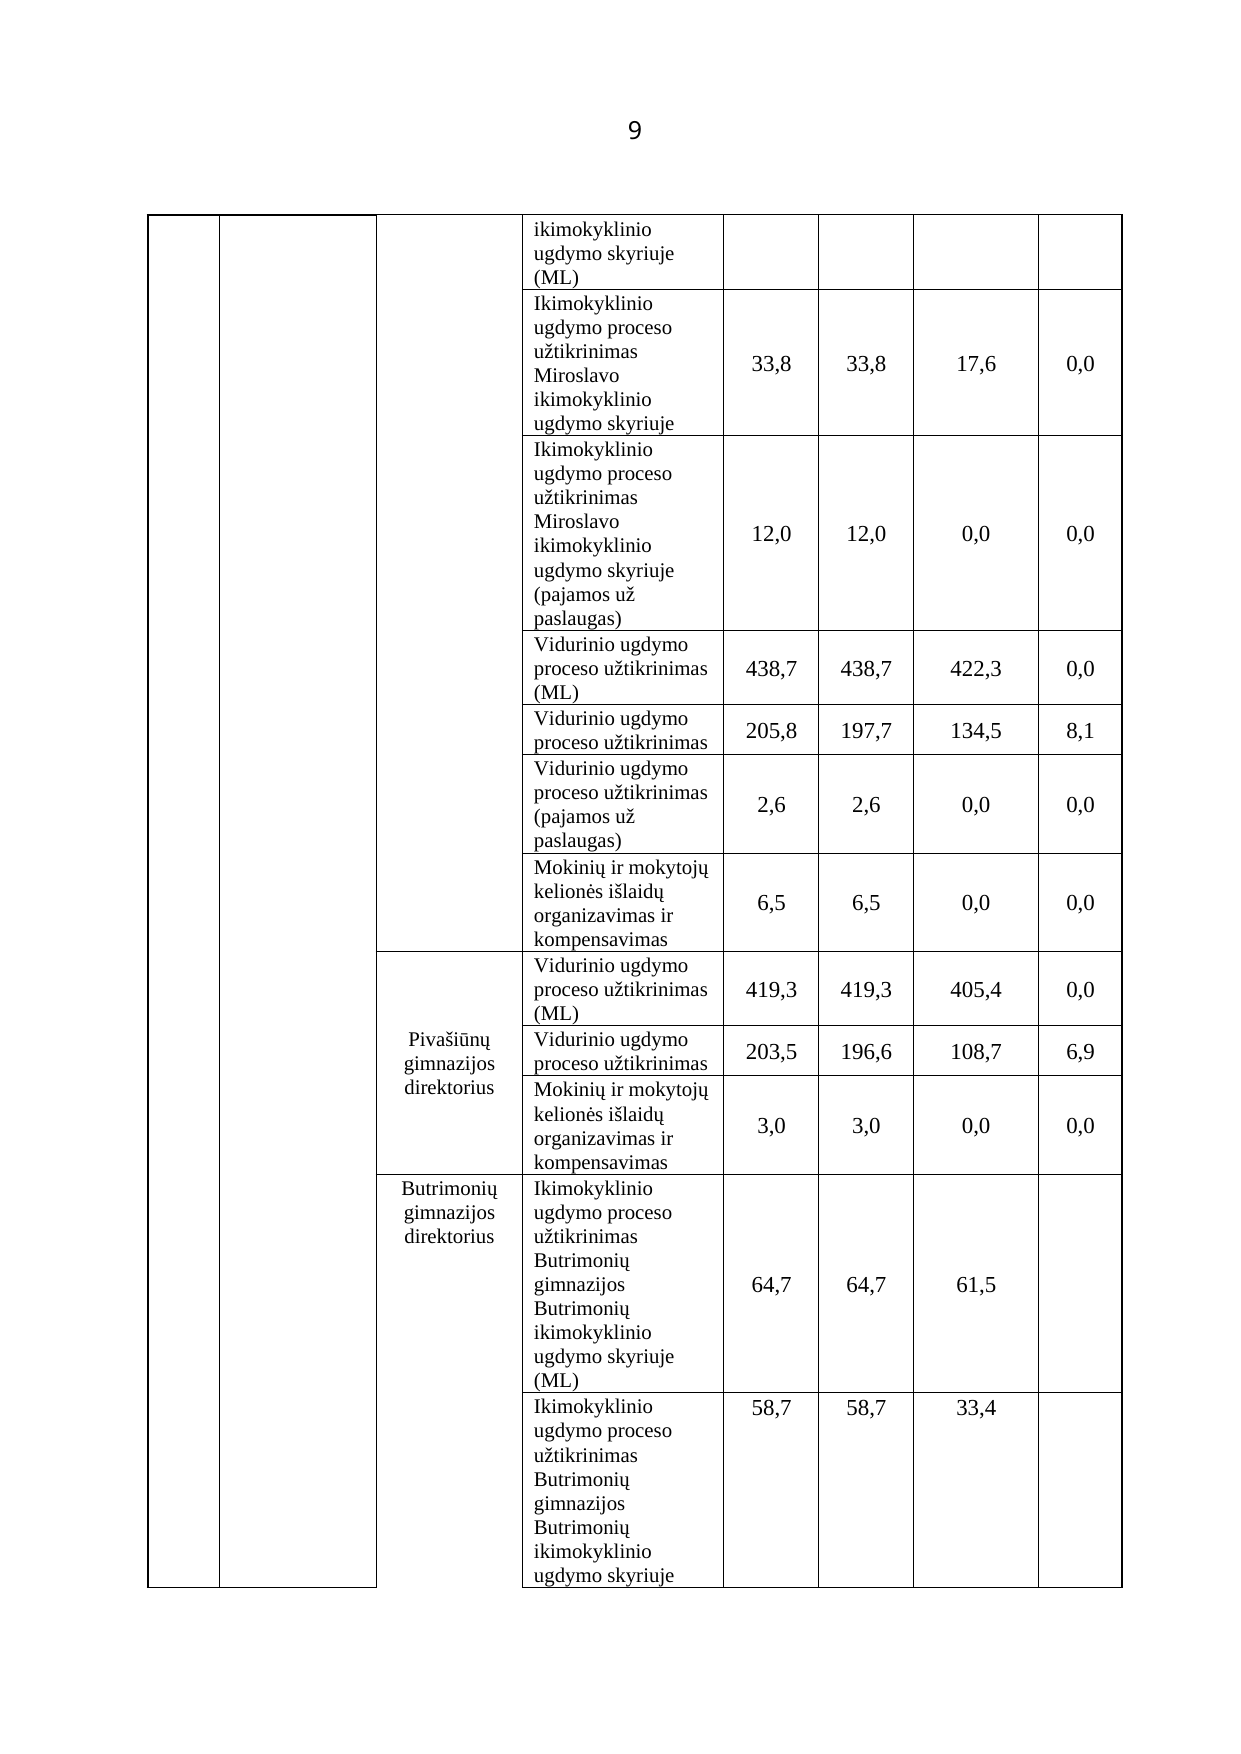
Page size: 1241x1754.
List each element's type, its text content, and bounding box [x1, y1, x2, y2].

table_cell 12,0 [724, 436, 818, 630]
table_cell 0,0 [1039, 854, 1121, 951]
table_cell 0,0 [914, 755, 1038, 852]
table_cell Mokinių ir mokytojų kelionės išlaidų organizavimas ir kompensavimas [523, 1076, 723, 1174]
table_cell [1039, 1175, 1121, 1392]
table_cell 6,5 [724, 854, 818, 951]
table_cell 438,7 [724, 631, 818, 704]
table_cell [377, 215, 522, 951]
table_cell 6,9 [1039, 1026, 1121, 1075]
table_cell 0,0 [1039, 436, 1121, 630]
table_cell ikimokyklinio ugdymo skyriuje (ML) [523, 215, 723, 289]
table_cell Ikimokyklinio ugdymo proceso užtikrinimas Butrimonių gimnazijos Butrimonių ikimokyklinio ugdymo skyriuje (ML) [523, 1175, 723, 1392]
table_cell 0,0 [1039, 631, 1121, 704]
table_cell 108,7 [914, 1026, 1038, 1075]
table_cell 33,4 [914, 1393, 1038, 1587]
table_cell Pivašiūnų gimnazijos direktorius [377, 952, 522, 1174]
table_cell 203,5 [724, 1026, 818, 1075]
table_cell 61,5 [914, 1175, 1038, 1392]
table_cell 422,3 [914, 631, 1038, 704]
table_cell [220, 216, 376, 1587]
table_cell 405,4 [914, 952, 1038, 1025]
table_cell 64,7 [819, 1175, 913, 1392]
table_cell Vidurinio ugdymo proceso užtikrinimas (pajamos už paslaugas) [523, 755, 723, 852]
table_cell 0,0 [914, 1076, 1038, 1174]
table_cell Butrimonių gimnazijos direktorius [377, 1175, 522, 1587]
table_cell 2,6 [819, 755, 913, 852]
table_cell 0,0 [914, 436, 1038, 630]
table_cell 0,0 [1039, 952, 1121, 1025]
table_cell [1039, 215, 1121, 289]
table_cell Ikimokyklinio ugdymo proceso užtikrinimas Miroslavo ikimokyklinio ugdymo skyriuje (pajamos už paslaugas) [523, 436, 723, 630]
table_cell 0,0 [914, 854, 1038, 951]
table_cell 419,3 [724, 952, 818, 1025]
table_cell 196,6 [819, 1026, 913, 1075]
table_cell Mokinių ir mokytojų kelionės išlaidų organizavimas ir kompensavimas [523, 854, 723, 951]
table_cell 6,5 [819, 854, 913, 951]
table_cell 33,8 [819, 290, 913, 435]
table_cell Vidurinio ugdymo proceso užtikrinimas (ML) [523, 631, 723, 704]
table_cell 33,8 [724, 290, 818, 435]
table_cell [149, 216, 219, 1587]
table_cell 2,6 [724, 755, 818, 852]
table_cell Ikimokyklinio ugdymo proceso užtikrinimas Butrimonių gimnazijos Butrimonių ikimokyklinio ugdymo skyriuje [523, 1393, 723, 1587]
table_cell 64,7 [724, 1175, 818, 1392]
table_cell 0,0 [1039, 1076, 1121, 1174]
table_cell 419,3 [819, 952, 913, 1025]
table_cell Vidurinio ugdymo proceso užtikrinimas [523, 705, 723, 754]
table_cell 3,0 [819, 1076, 913, 1174]
table_cell 12,0 [819, 436, 913, 630]
table_cell 0,0 [1039, 290, 1121, 435]
table_cell [914, 215, 1038, 289]
table_cell Vidurinio ugdymo proceso užtikrinimas [523, 1026, 723, 1075]
table_cell 197,7 [819, 705, 913, 754]
table_cell 58,7 [724, 1393, 818, 1587]
table_cell Ikimokyklinio ugdymo proceso užtikrinimas Miroslavo ikimokyklinio ugdymo skyriuje [523, 290, 723, 435]
table_cell 17,6 [914, 290, 1038, 435]
table_cell 3,0 [724, 1076, 818, 1174]
table_cell [724, 215, 818, 289]
table_cell [1039, 1393, 1121, 1587]
table_cell 134,5 [914, 705, 1038, 754]
table_cell Vidurinio ugdymo proceso užtikrinimas (ML) [523, 952, 723, 1025]
table_cell 0,0 [1039, 755, 1121, 852]
table_cell 438,7 [819, 631, 913, 704]
table_cell 8,1 [1039, 705, 1121, 754]
table_cell [819, 215, 913, 289]
table_cell 205,8 [724, 705, 818, 754]
table_cell 58,7 [819, 1393, 913, 1587]
